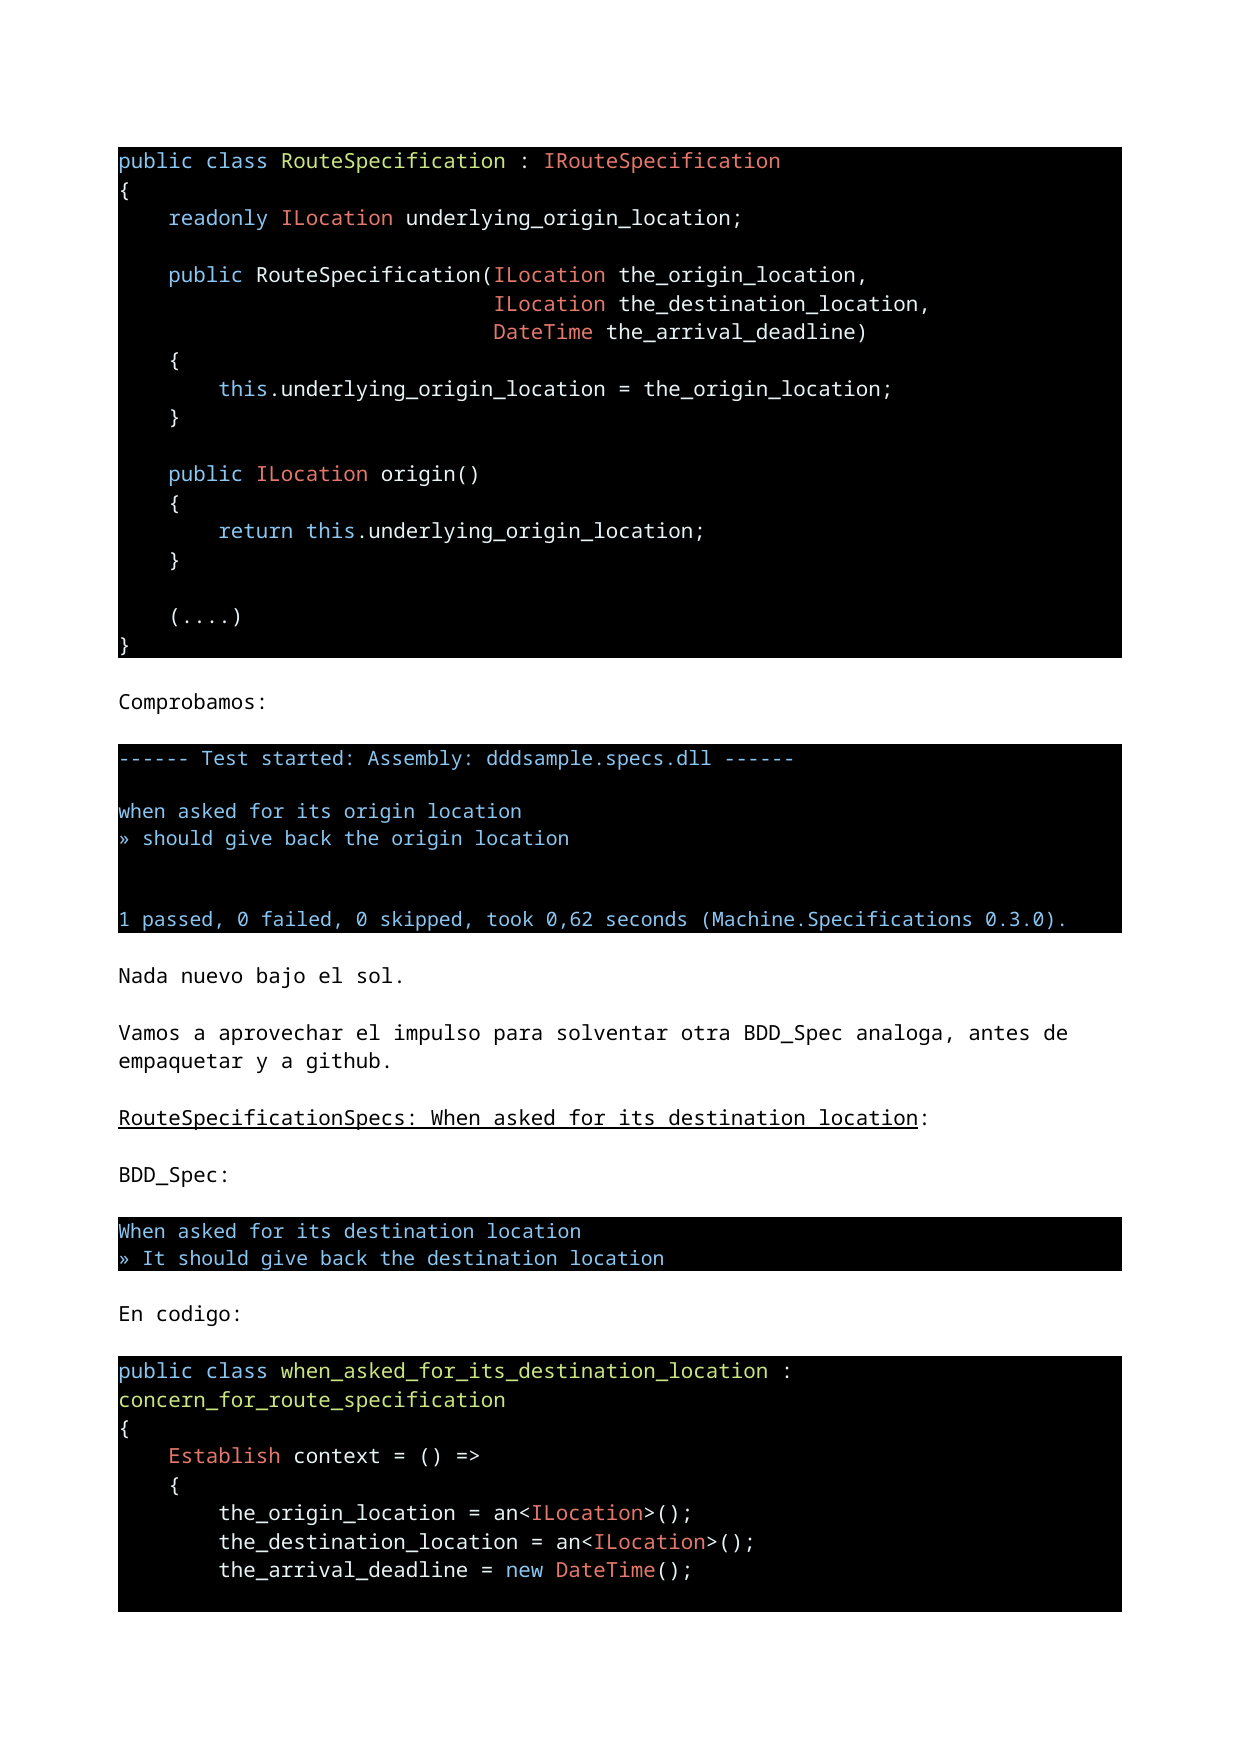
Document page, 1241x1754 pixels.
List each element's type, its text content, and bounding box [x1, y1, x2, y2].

text BDD_Spec: [118, 1160, 1122, 1188]
text Vamos a aprovechar el impulso para solventar otra BDD_Spec analoga, antes de empaquetar y a github. [118, 1018, 1122, 1075]
text { [118, 1413, 1122, 1442]
text this.underlying_origin_location = the_origin_location; [118, 374, 1122, 402]
text Establish context = () => [118, 1442, 1122, 1470]
text public class when_asked_for_its_destination_location : concern_for_route_specification [118, 1356, 1122, 1413]
text Nada nuevo bajo el sol. [118, 961, 1122, 989]
text when asked for its origin location [118, 798, 1122, 825]
text { [118, 488, 1122, 516]
text When asked for its destination location [118, 1217, 1122, 1244]
text public RouteSpecification(ILocation the_origin_location, [118, 260, 1122, 289]
text } [118, 630, 1122, 658]
text RouteSpecificationSpecs: When asked for its destination location: [118, 1103, 1122, 1132]
text En codigo: [118, 1299, 1122, 1328]
text { [118, 346, 1122, 374]
text public ILocation origin() [118, 459, 1122, 488]
text (....) [118, 602, 1122, 630]
text } [118, 402, 1122, 431]
text public class RouteSpecification : IRouteSpecification [118, 147, 1122, 175]
text { [118, 175, 1122, 203]
text Comprobamos: [118, 687, 1122, 715]
text readonly ILocation underlying_origin_location; [118, 203, 1122, 232]
text the_destination_location = an<ILocation>(); [118, 1527, 1122, 1555]
text } [118, 545, 1122, 573]
text the_arrival_deadline = new DateTime(); [118, 1555, 1122, 1584]
text the_origin_location = an<ILocation>(); [118, 1498, 1122, 1527]
text » It should give back the destination location [118, 1244, 1122, 1271]
text ILocation the_destination_location, [118, 289, 1122, 317]
text » should give back the origin location [118, 825, 1122, 852]
text DateTime the_arrival_deadline) [118, 317, 1122, 346]
text ------ Test started: Assembly: dddsample.specs.dll ------ [118, 744, 1122, 771]
text return this.underlying_origin_location; [118, 516, 1122, 545]
text { [118, 1470, 1122, 1498]
text 1 passed, 0 failed, 0 skipped, took 0,62 seconds (Machine.Specifications 0.3.0). [118, 906, 1122, 933]
